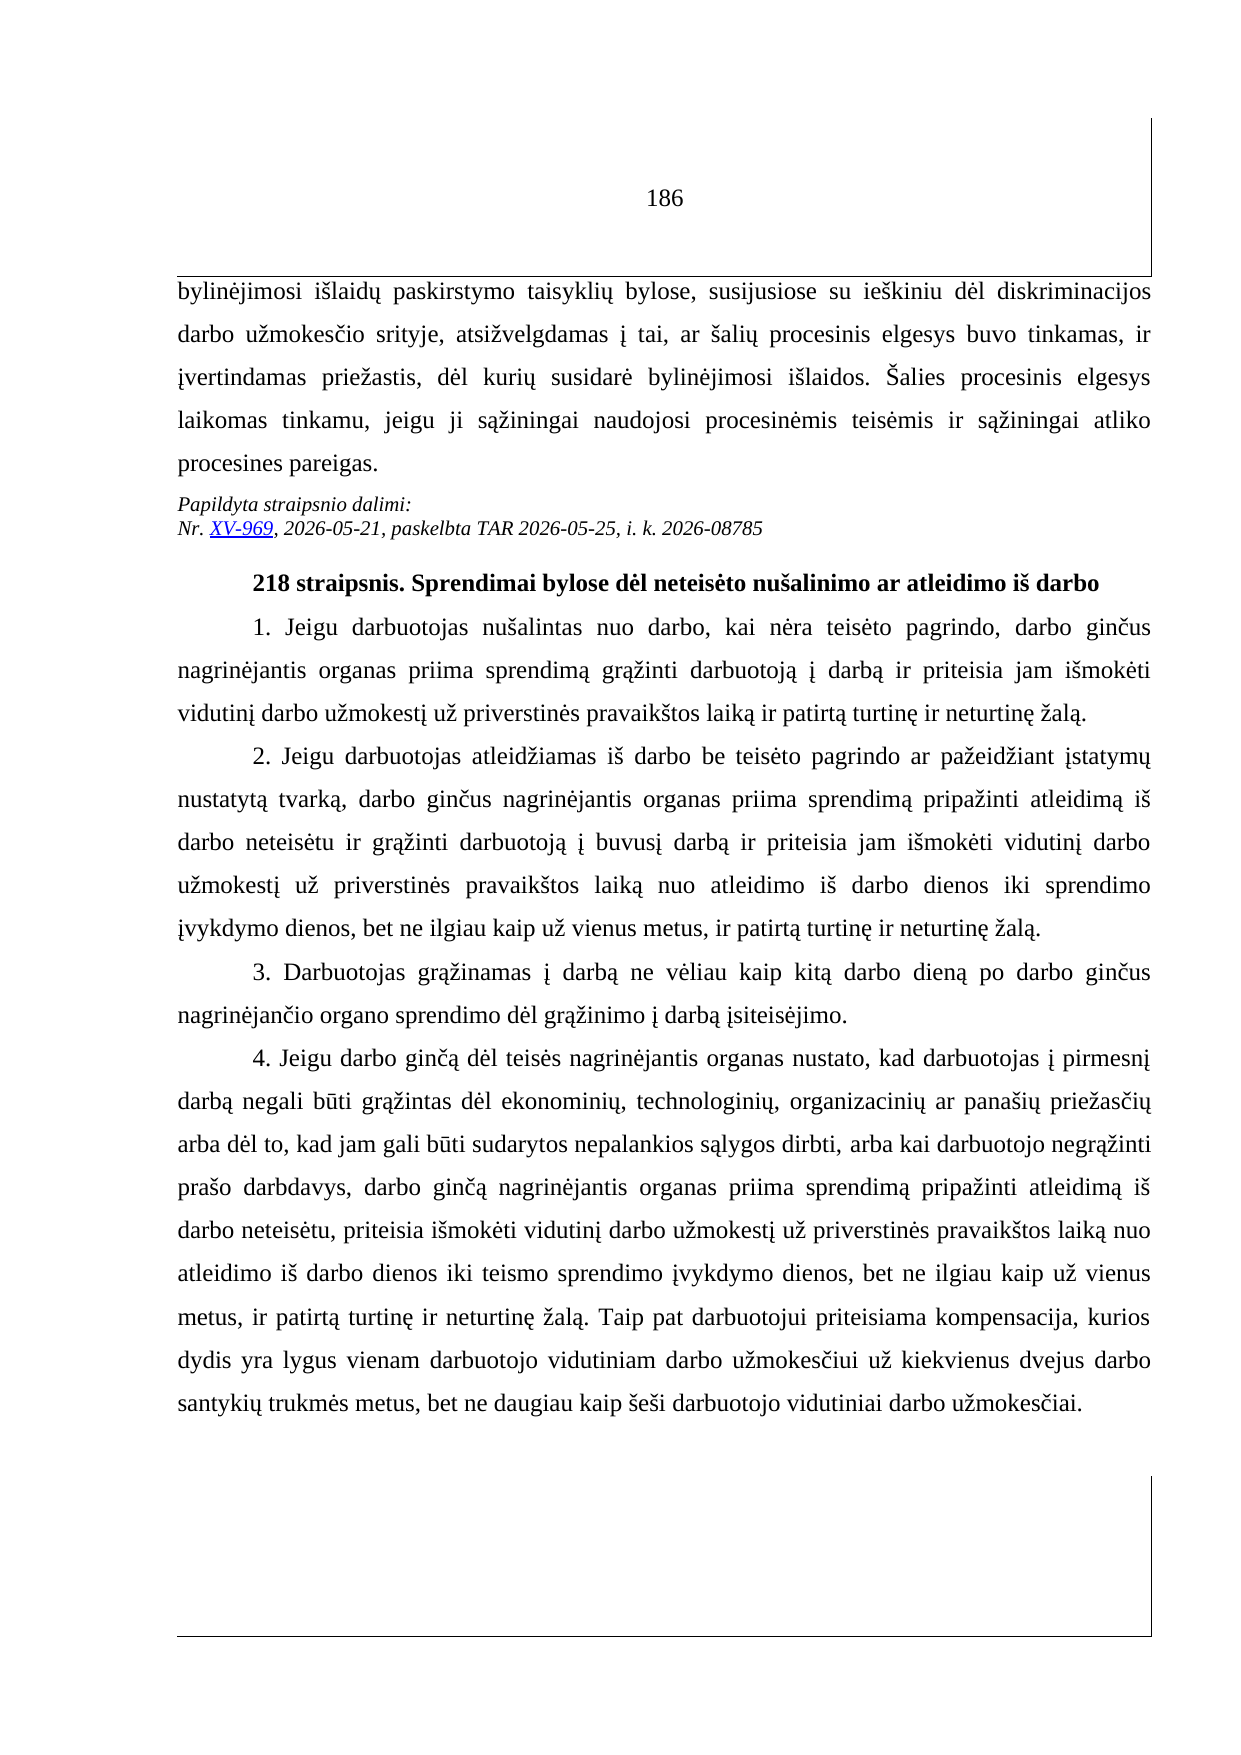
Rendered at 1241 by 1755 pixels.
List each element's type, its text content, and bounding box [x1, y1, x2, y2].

text Nr. XV-969, 2026-05-21, paskelbta TAR 2026-05-25, i. k. 2026-08785 [177, 516, 1152, 540]
text 3. Darbuotojas grąžinamas į darbą ne vėliau kaip kitą darbo dieną po darbo ginčus nagrinėjančio organo sprendimo dėl grąžinimo į darbą įsiteisėjimo. [177, 957, 1152, 1028]
text Papildyta straipsnio dalimi: [177, 492, 1152, 516]
text 1. Jeigu darbuotojas nušalintas nuo darbo, kai nėra teisėto pagrindo, darbo ginčus nagrinėjantis organas priima sprendimą grąžinti darbuotoją į darbą ir priteisia jam išmokėti vidutinį darbo užmokestį už priverstinės pravaikštos laiką ir patirtą turtinę ir neturtinę žalą. [177, 612, 1152, 727]
text 2. Jeigu darbuotojas atleidžiamas iš darbo be teisėto pagrindo ar pažeidžiant įstatymų nustatytą tvarką, darbo ginčus nagrinėjantis organas priima sprendimą pripažinti atleidimą iš darbo neteisėtu ir grąžinti darbuotoją į buvusį darbą ir priteisia jam išmokėti vidutinį darbo užmokestį už priverstinės pravaikštos laiką nuo atleidimo iš darbo dienos iki sprendimo įvykdymo dienos, bet ne ilgiau kaip už vienus metus, ir patirtą turtinę ir neturtinę žalą. [177, 741, 1152, 942]
text 4. Jeigu darbo ginčą dėl teisės nagrinėjantis organas nustato, kad darbuotojas į pirmesnį darbą negali būti grąžintas dėl ekonominių, technologinių, organizacinių ar panašių priežasčių arba dėl to, kad jam gali būti sudarytos nepalankios sąlygos dirbti, arba kai darbuotojo negrąžinti prašo darbdavys, darbo ginčą nagrinėjantis organas priima sprendimą pripažinti atleidimą iš darbo neteisėtu, priteisia išmokėti vidutinį darbo užmokestį už priverstinės pravaikštos laiką nuo atleidimo iš darbo dienos iki teismo sprendimo įvykdymo dienos, bet ne ilgiau kaip už vienus metus, ir patirtą turtinę ir neturtinę žalą. Taip pat darbuotojui priteisiama kompensacija, kurios dydis yra lygus vienam darbuotojo vidutiniam darbo užmokesčiui už kiekvienus dvejus darbo santykių trukmės metus, bet ne daugiau kaip šeši darbuotojo vidutiniai darbo užmokesčiai. [177, 1043, 1152, 1417]
subtitle 218 straipsnis. Sprendimai bylose dėl neteisėto nušalinimo ar atleidimo iš darbo [177, 568, 1152, 597]
text bylinėjimosi išlaidų paskirstymo taisyklių bylose, susijusiose su ieškiniu dėl diskriminacijos darbo užmokesčio srityje, atsižvelgdamas į tai, ar šalių procesinis elgesys buvo tinkamas, ir įvertindamas priežastis, dėl kurių susidarė bylinėjimosi išlaidos. Šalies procesinis elgesys laikomas tinkamu, jeigu ji sąžiningai naudojosi procesinėmis teisėmis ir sąžiningai atliko procesines pareigas. [177, 276, 1152, 477]
